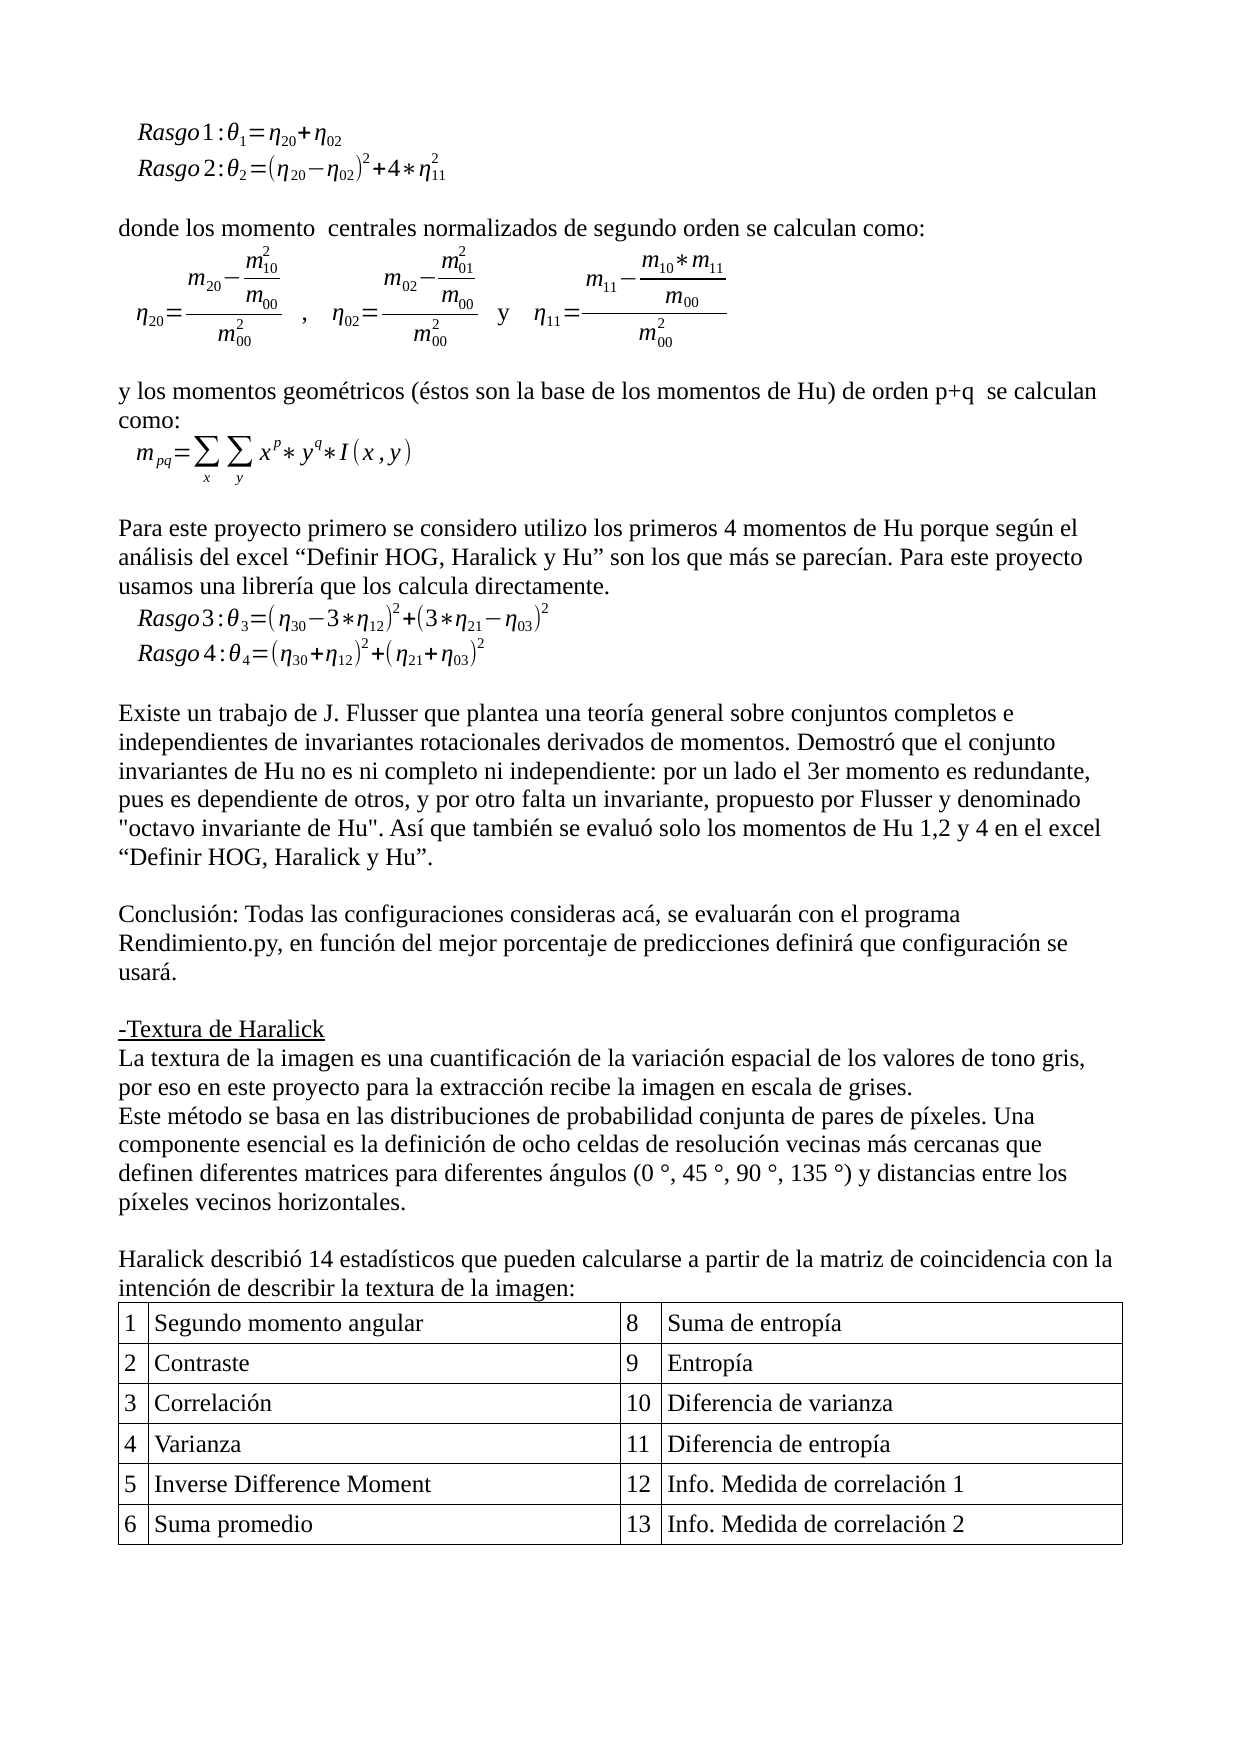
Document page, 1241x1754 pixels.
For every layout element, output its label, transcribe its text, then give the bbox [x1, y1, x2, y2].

table_cell Diferencia de varianza [662, 1384, 1122, 1423]
table_cell 10 [621, 1384, 661, 1423]
table_header 1 [119, 1303, 148, 1342]
table_cell 12 [621, 1464, 661, 1504]
table_cell 3 [119, 1384, 148, 1423]
text Existe un trabajo de J. Flusser que plantea una teoría general sobre conjuntos completos e independientes de invariantes rotacionales derivados de momentos. Demostró que el conjunto invariantes de Hu no es ni completo ni independiente: por un lado el 3er momento es redundante, pues es dependiente de otros, y por otro falta un invariante, propuesto por Flusser y denominado "octavo invariante de Hu". Así que también se evaluó solo los momentos de Hu 1,2 y 4 en el excel “Definir HOG, Haralick y Hu”. [118, 698, 1122, 871]
table_cell 2 [119, 1344, 148, 1383]
table_header Suma de entropía [662, 1303, 1122, 1342]
text donde los momento centrales normalizados de segundo orden se calculan como: [118, 213, 1122, 242]
table_cell Inverse Difference Moment [149, 1464, 620, 1504]
table_cell Correlación [149, 1384, 620, 1423]
table_cell 5 [119, 1464, 148, 1504]
table_header Segundo momento angular [149, 1303, 620, 1342]
table_cell 13 [621, 1505, 661, 1544]
table_cell Suma promedio [149, 1505, 620, 1544]
text Conclusión: Todas las configuraciones consideras acá, se evaluarán con el programa Rendimiento.py, en función del mejor porcentaje de predicciones definirá que configuración se usará. [118, 899, 1122, 986]
table_cell 4 [119, 1424, 148, 1463]
text La textura de la imagen es una cuantificación de la variación espacial de los valores de tono gris, por eso en este proyecto para la extracción recibe la imagen en escala de grises. [118, 1043, 1122, 1101]
table_header 8 [621, 1303, 661, 1342]
text y los momentos geométricos (éstos son la base de los momentos de Hu) de orden p+q se calculan como: [118, 376, 1122, 485]
text Este método se basa en las distribuciones de probabilidad conjunta de pares de píxeles. Una componente esencial es la definición de ocho celdas de resolución vecinas más cercanas que definen diferentes matrices para diferentes ángulos (0 °, 45 °, 90 °, 135 °) y distancias entre los píxeles vecinos horizontales. [118, 1101, 1122, 1216]
table_cell Entropía [662, 1344, 1122, 1383]
text -Textura de Haralick [118, 1014, 1122, 1043]
table_cell 9 [621, 1344, 661, 1383]
table_cell Contraste [149, 1344, 620, 1383]
text Haralick describió 14 estadísticos que pueden calcularse a partir de la matriz de coincidencia con la intención de describir la textura de la imagen: [118, 1244, 1122, 1302]
table_cell Info. Medida de correlación 2 [662, 1505, 1122, 1544]
table_cell Varianza [149, 1424, 620, 1463]
table_cell Info. Medida de correlación 1 [662, 1464, 1122, 1504]
table_cell 6 [119, 1505, 148, 1544]
table_cell Diferencia de entropía [662, 1424, 1122, 1463]
text Para este proyecto primero se considero utilizo los primeros 4 momentos de Hu porque según el análisis del excel “Definir HOG, Haralick y Hu” son los que más se parecían. Para este proyecto usamos una librería que los calcula directamente. [118, 513, 1122, 600]
table_cell 11 [621, 1424, 661, 1463]
text , y [118, 242, 1122, 350]
